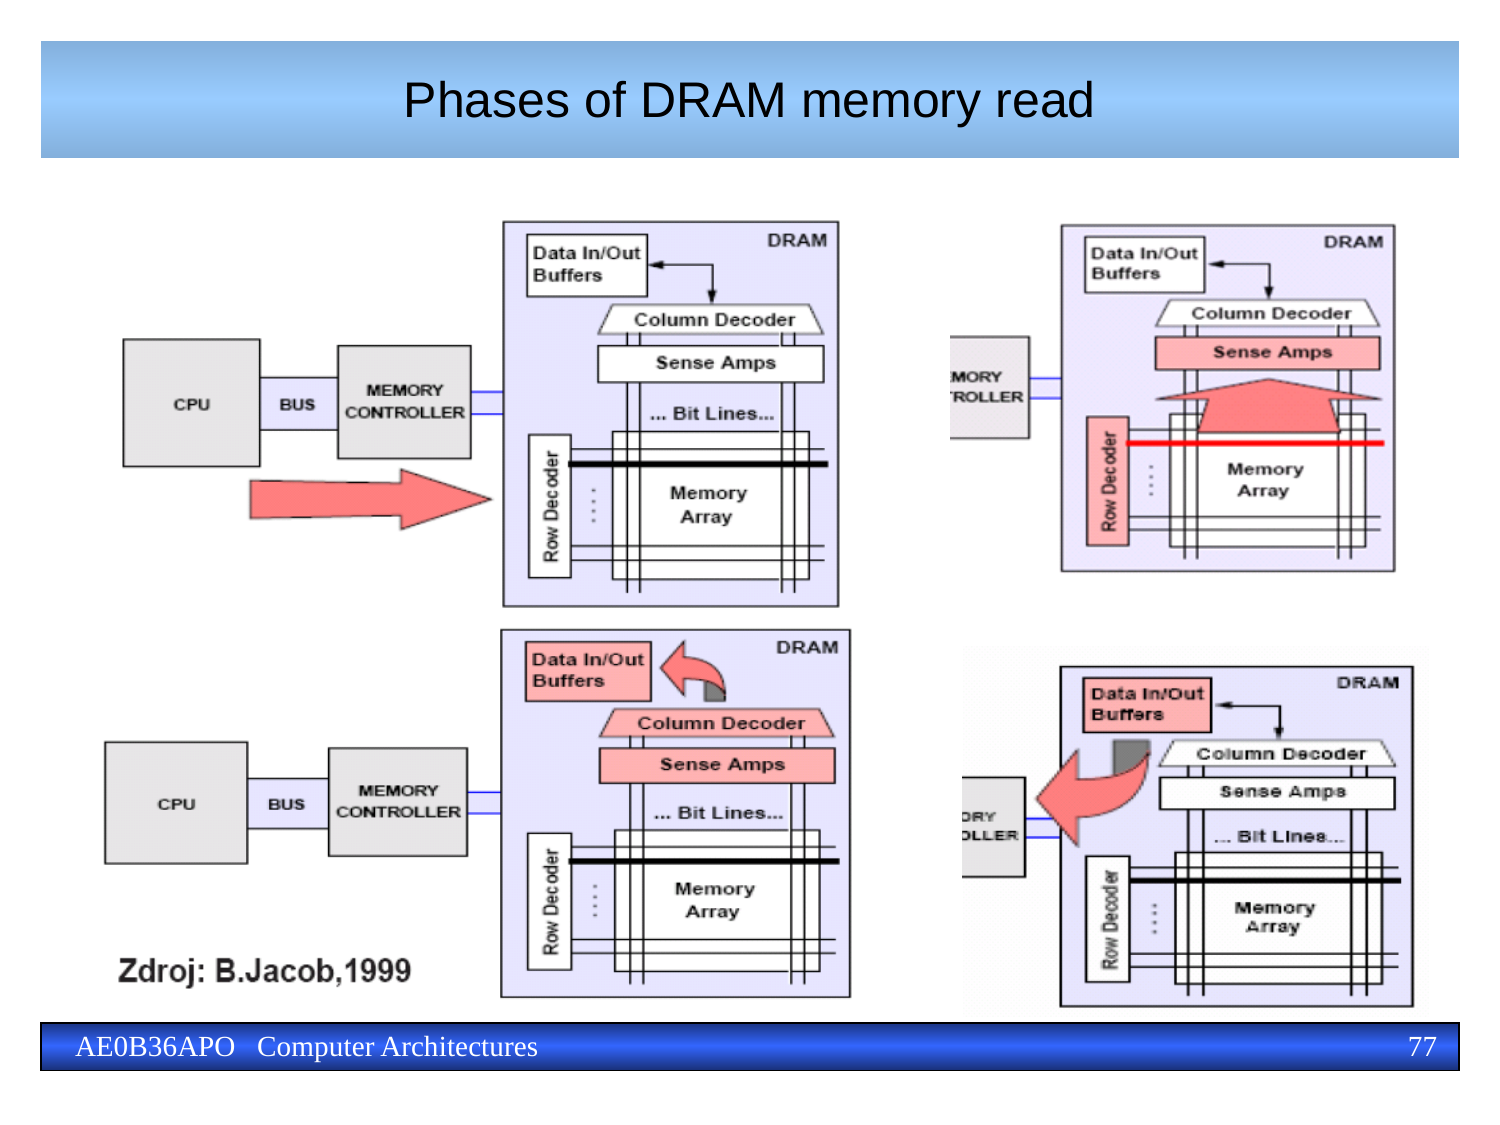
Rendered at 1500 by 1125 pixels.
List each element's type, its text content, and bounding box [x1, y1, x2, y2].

title Phases of DRAM memory read [41, 41, 1459, 158]
picture [950, 207, 1429, 585]
picture [962, 645, 1429, 1017]
picture [88, 207, 863, 1012]
